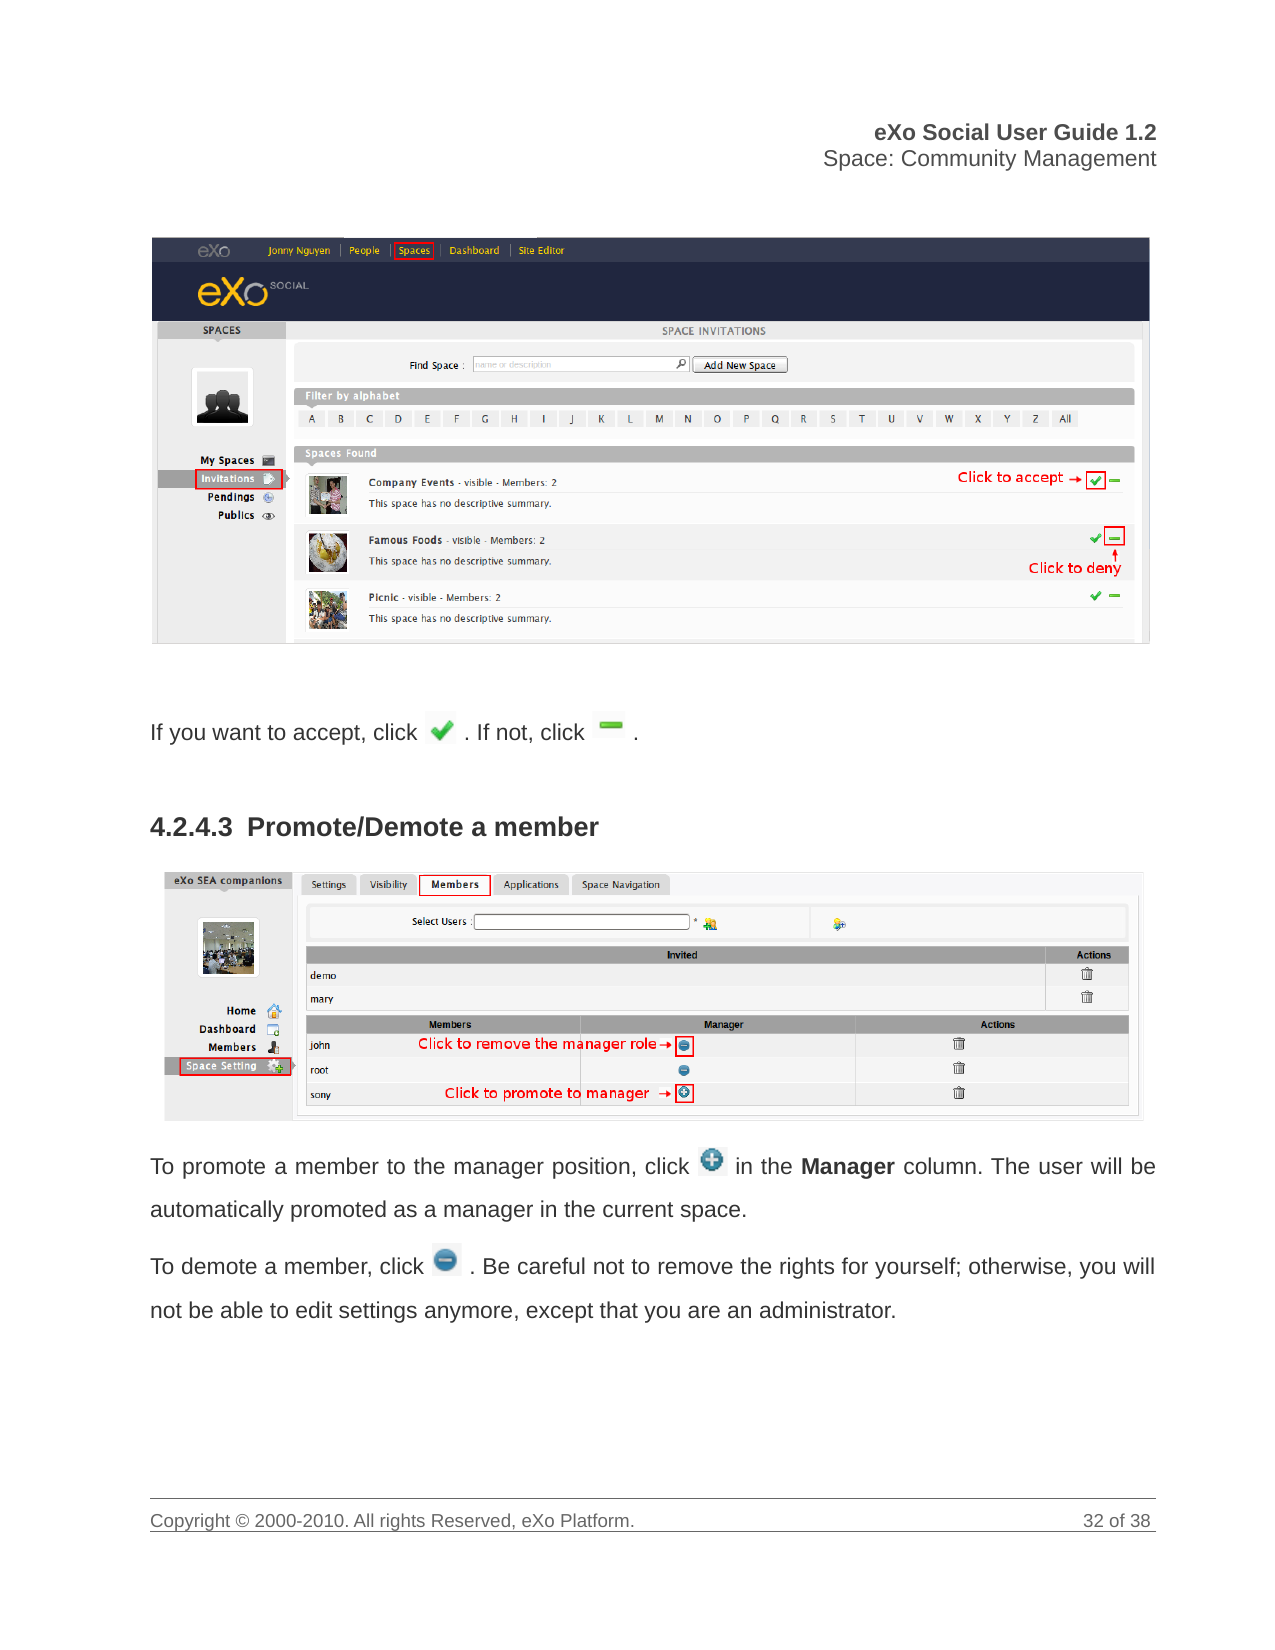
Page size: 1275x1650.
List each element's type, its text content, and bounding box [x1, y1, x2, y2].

picture [432, 1243, 462, 1276]
subtitle Promote/Demote a member [150, 811, 1156, 842]
text If you want to accept, click. If not, click. [150, 704, 1156, 751]
text To promote a member to the manager position, clickin the Manager column. The user will be automatically promoted as a manager in the current space. [150, 1140, 1156, 1223]
text To demote a member, click. Be careful not to remove the rights for yourself; otherwise, you will not be able to edit settings anymore, except that you are an administrator. [150, 1236, 1156, 1323]
picture [152, 237, 1150, 644]
picture [157, 864, 1151, 1125]
picture [425, 711, 457, 744]
picture [592, 711, 625, 738]
picture [698, 1147, 728, 1176]
